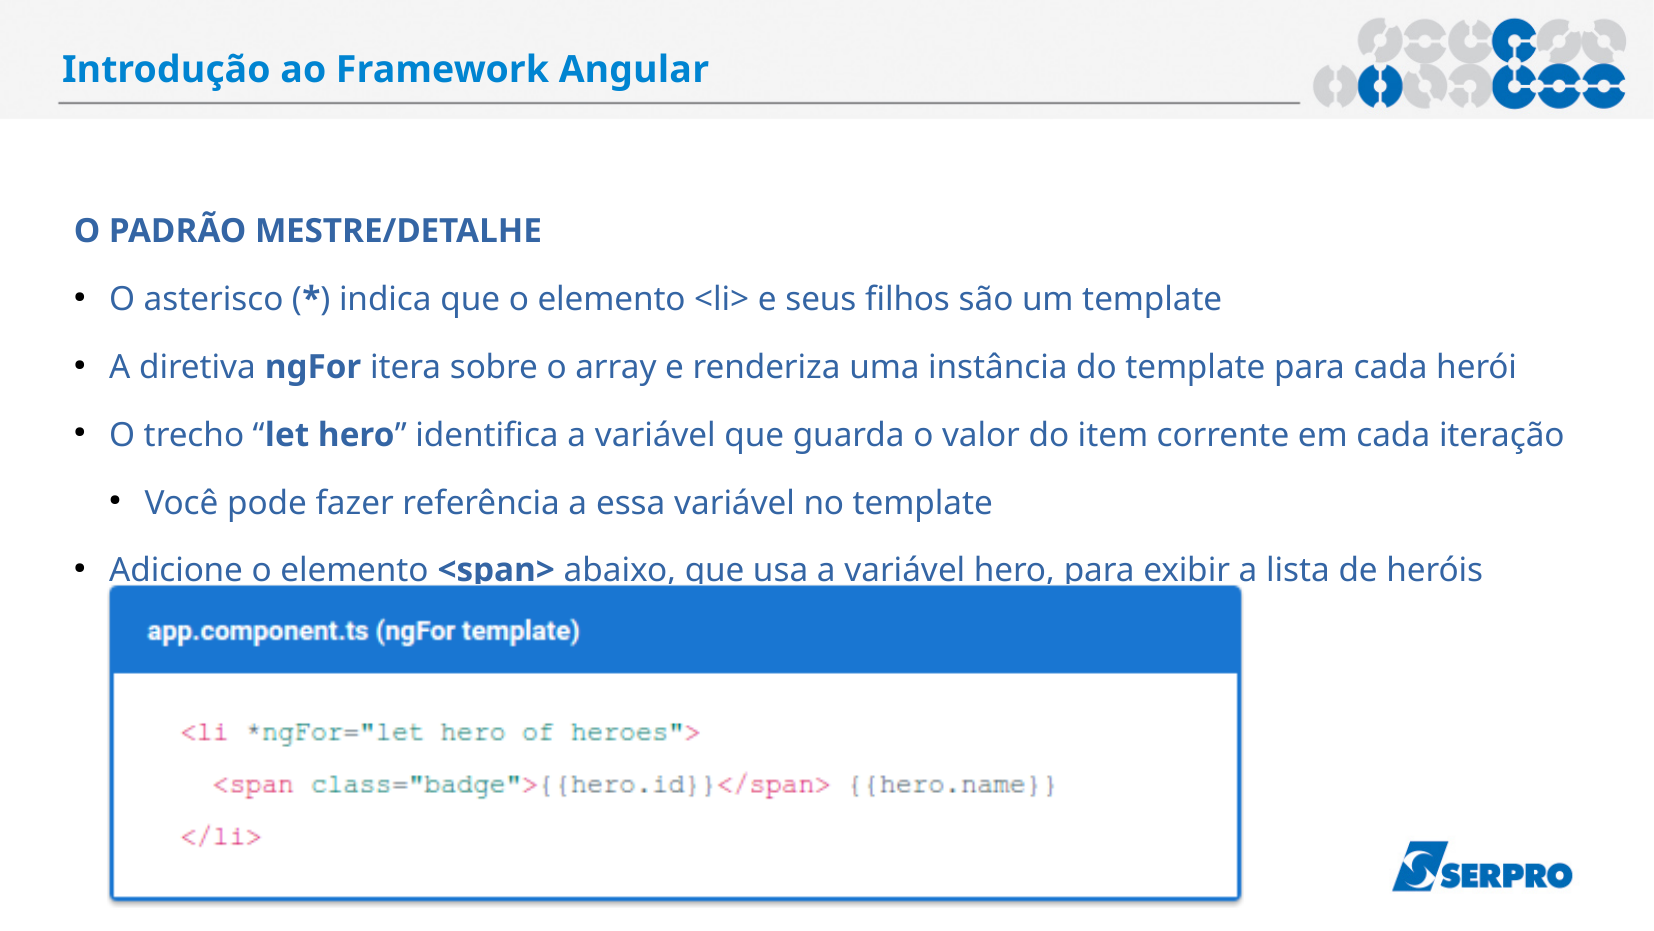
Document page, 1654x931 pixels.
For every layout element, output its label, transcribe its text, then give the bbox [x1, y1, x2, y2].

text_box Introdução ao Framework Angular [47, 35, 1300, 102]
picture [0, 0, 1654, 931]
text_box O PADRÃO MESTRE/DETALHE O asterisco (*) indica que o elemento <li> e seus filhos são um template A diretiva ngFor itera sobre o array e renderiza uma instância do template para cada herói O trecho “let hero” identifica a variável que guarda o valor do item corrente em cada iteração Você pode fazer referência a essa variável no template Adicione o elemento <span> abaixo, que usa a variável hero, para exibir a lista de heróis [59, 177, 1595, 798]
